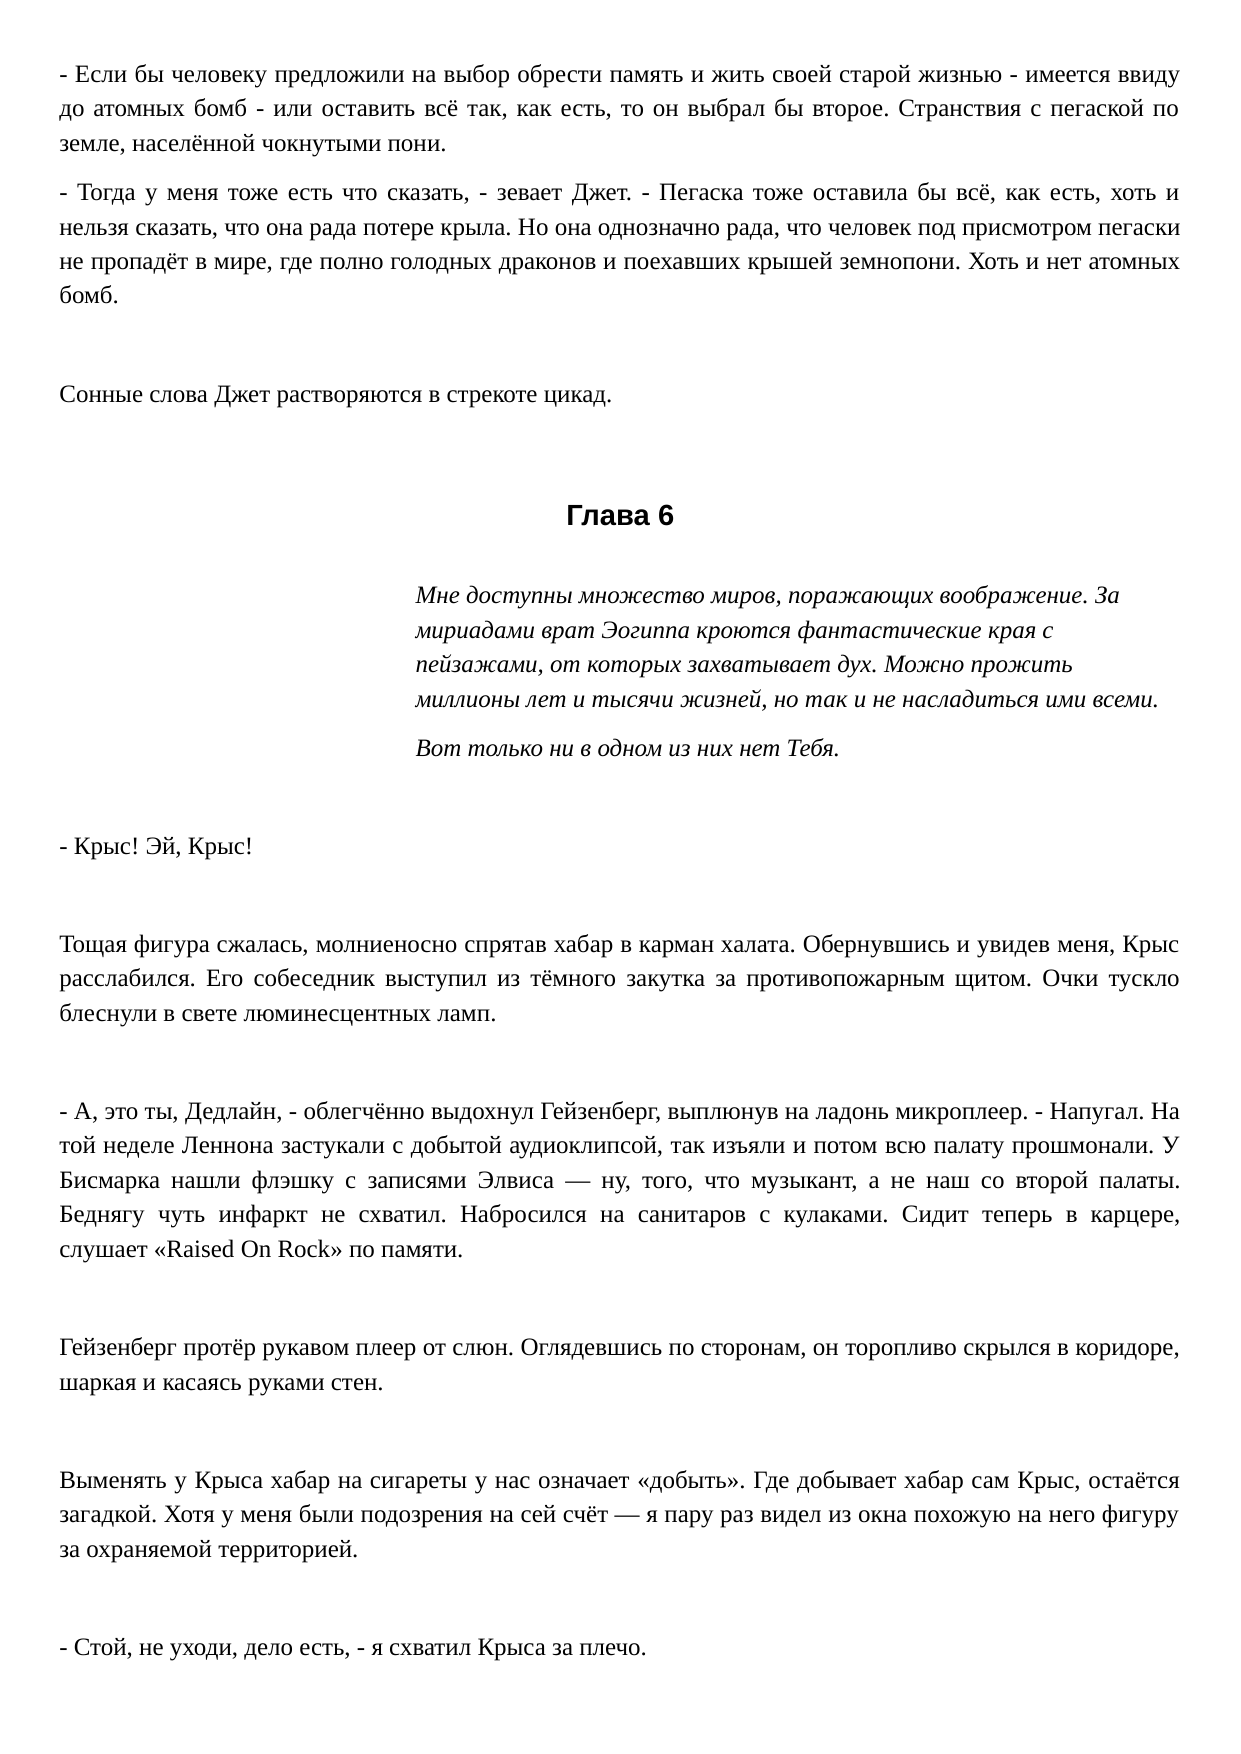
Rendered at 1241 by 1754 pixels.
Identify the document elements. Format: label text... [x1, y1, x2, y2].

text - А, это ты, Дедлайн, - облегчённо выдохнул Гейзенберг, выплюнув на ладонь микроплеер. - Напугал. На той неделе Леннона застукали с добытой аудиоклипсой, так изъяли и потом всю палату прошмонали. У Бисмарка нашли флэшку с записями Элвиса — ну, того, что музыкант, а не наш со второй палаты. Беднягу чуть инфаркт не схватил. Набросился на санитаров с кулаками. Сидит теперь в карцере, слушает «Raised On Rock» по памяти. [59, 1096, 1181, 1263]
text Мне доступны множество миров, поражающих воображение. За мириадами врат Эогиппа кроются фантастические края с пейзажами, от которых захватывает дух. Можно прожить миллионы лет и тысячи жизней, но так и не насладиться ими всеми. [415, 580, 1181, 712]
subtitle Глава 6 [59, 498, 1181, 531]
text Тощая фигура сжалась, молниеносно спрятав хабар в карман халата. Обернувшись и увидев меня, Крыс расслабился. Его собеседник выступил из тёмного закутка за противопожарным щитом. Очки тускло блеснули в свете люминесцентных ламп. [59, 929, 1181, 1027]
text - Если бы человеку предложили на выбор обрести память и жить своей старой жизнью - имеется ввиду до атомных бомб - или оставить всё так, как есть, то он выбрал бы второе. Странствия с пегаской по земле, населённой чокнутыми пони. [59, 59, 1181, 157]
text Выменять у Крыса хабар на сигареты у нас означает «добыть». Где добывает хабар сам Крыс, остаётся загадкой. Хотя у меня были подозрения на сей счёт — я пару раз видел из окна похожую на него фигуру за охраняемой территорией. [59, 1465, 1181, 1562]
text - Крыс! Эй, Крыс! [59, 831, 1181, 859]
text Сонные слова Джет растворяются в стрекоте цикад. [59, 379, 1181, 407]
text - Тогда у меня тоже есть что сказать, - зевает Джет. - Пегаска тоже оставила бы всё, как есть, хоть и нельзя сказать, что она рада потере крыла. Но она однозначно рада, что человек под присмотром пегаски не пропадёт в мире, где полно голодных драконов и поехавших крышей земнопони. Хоть и нет атомных бомб. [59, 177, 1181, 309]
text Вот только ни в одном из них нет Тебя. [415, 733, 1181, 761]
text Гейзенберг протёр рукавом плеер от слюн. Оглядевшись по сторонам, он торопливо скрылся в коридоре, шаркая и касаясь руками стен. [59, 1332, 1181, 1395]
text - Стой, не уходи, дело есть, - я схватил Крыса за плечо. [59, 1632, 1181, 1661]
